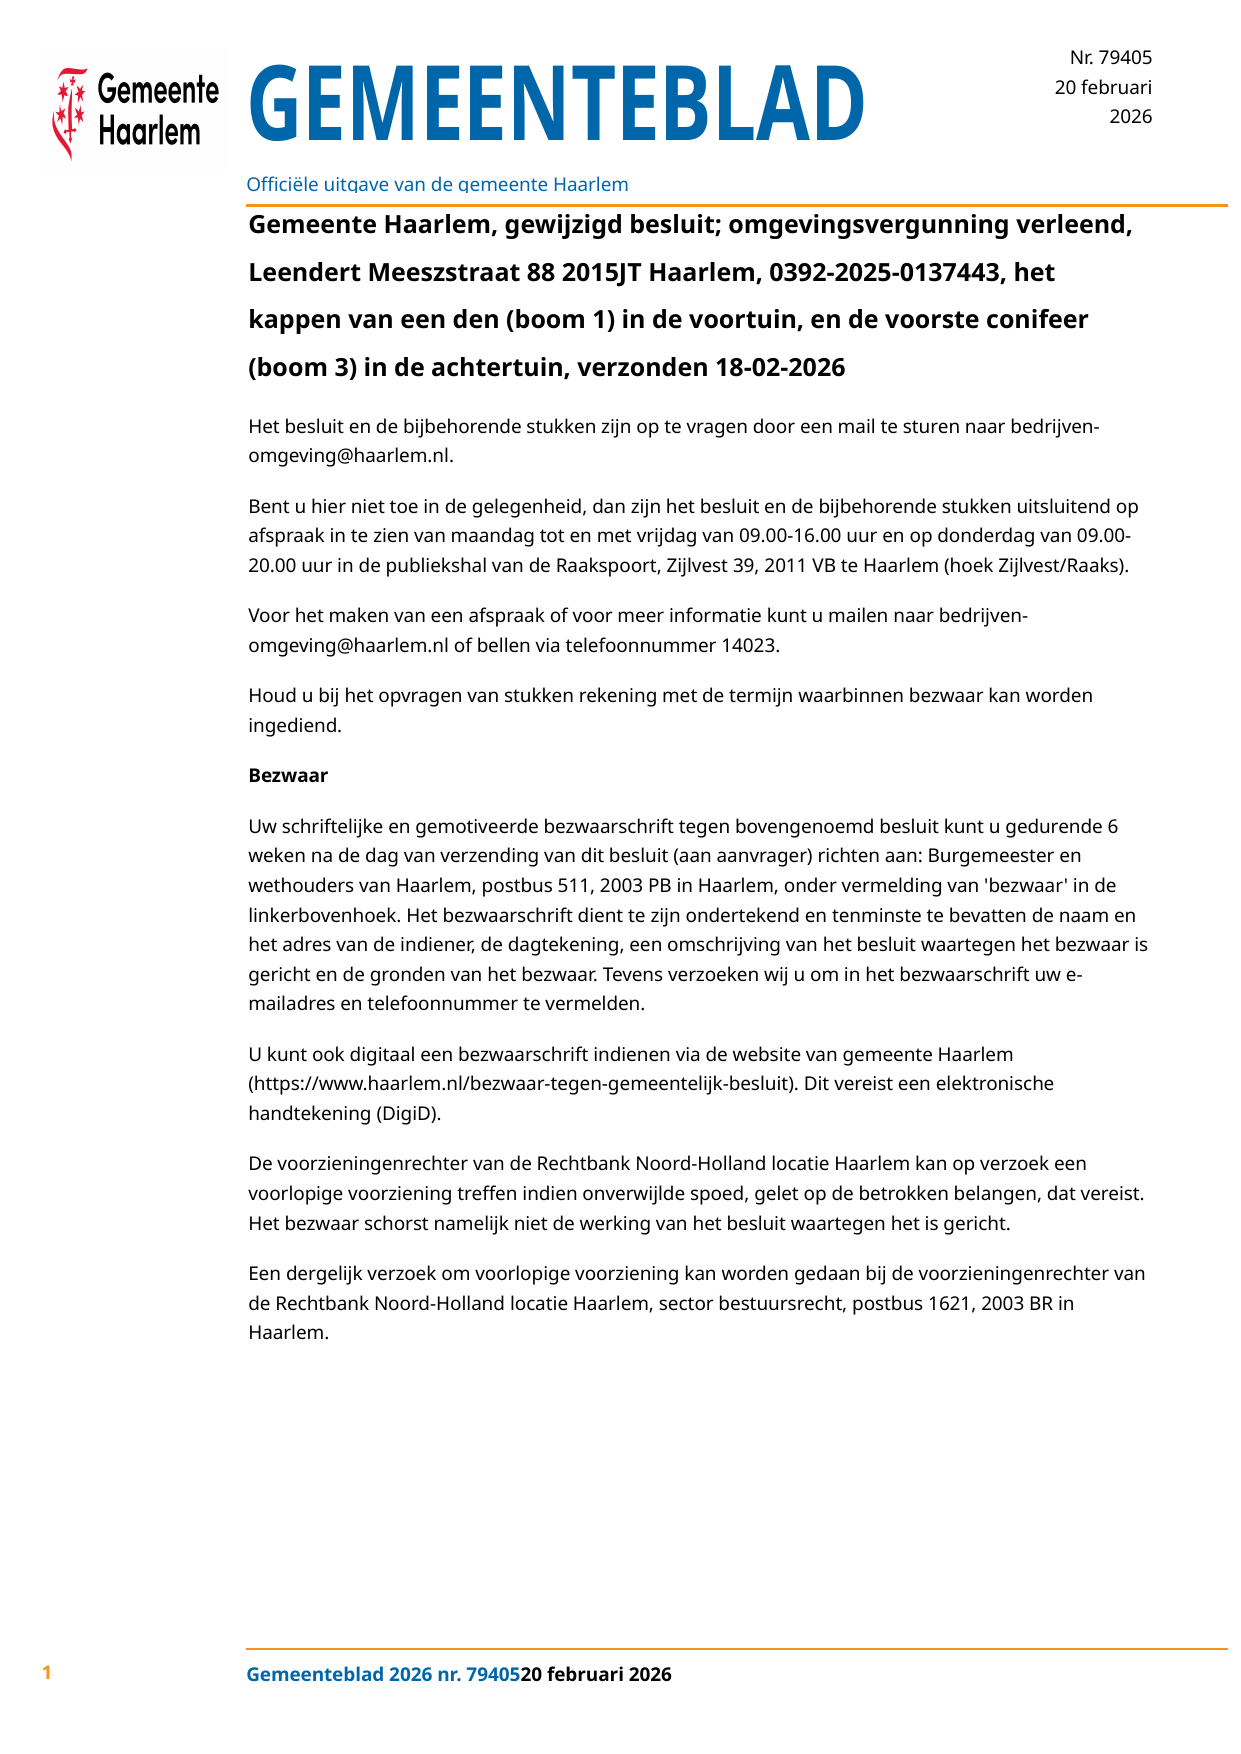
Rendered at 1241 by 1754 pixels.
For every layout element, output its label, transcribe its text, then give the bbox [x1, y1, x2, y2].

text Het besluit en de bijbehorende stukken zijn op te vragen door een mail te sturen naar bedrijven-omgeving@haarlem.nl. [248, 413, 1152, 468]
text Voor het maken van een afspraak of voor meer informatie kunt u mailen naar bedrijven-omgeving@haarlem.nl of bellen via telefoonnummer 14023. [248, 603, 1152, 658]
text Uw schriftelijke en gemotiveerde bezwaarschrift tegen bovengenoemd besluit kunt u gedurende 6 weken na de dag van verzending van dit besluit (aan aanvrager) richten aan: Burgemeester en wethouders van Haarlem, postbus 511, 2003 PB in Haarlem, onder vermelding van 'bezwaar' in de linkerbovenhoek. Het bezwaarschrift dient te zijn ondertekend en tenminste te bevatten de naam en het adres van de indiener, de dagtekening, een omschrijving van het besluit waartegen het bezwaar is gericht en de gronden van het bezwaar. Tevens verzoeken wij u om in het bezwaarschrift uw e-mailadres en telefoonnummer te vermelden. [248, 813, 1152, 1016]
text Houd u bij het opvragen van stukken rekening met de termijn waarbinnen bezwaar kan worden ingediend. [248, 683, 1152, 738]
text Een dergelijk verzoek om voorlopige voorziening kan worden gedaan bij de voorzieningenrechter van de Rechtbank Noord-Holland locatie Haarlem, sector bestuursrecht, postbus 1621, 2003 BR in Haarlem. [248, 1260, 1152, 1345]
text De voorzieningenrechter van de Rechtbank Noord-Holland locatie Haarlem kan op verzoek een voorlopige voorziening treffen indien onverwijlde spoed, gelet op de betrokken belangen, dat vereist. Het bezwaar schorst namelijk niet de werking van het besluit waartegen het is gericht. [248, 1151, 1152, 1236]
text Bezwaar [248, 763, 1152, 788]
text Gemeente Haarlem, gewijzigd besluit; omgevingsvergunning verleend, Leendert Meeszstraat 88 2015JT Haarlem, 0392-2025-0137443, het kappen van een den (boom 1) in de voortuin, en de voorste conifeer (boom 3) in de achtertuin, verzonden 18-02-2026 [248, 207, 1152, 384]
picture [41, 47, 231, 172]
text U kunt ook digitaal een bezwaarschrift indienen via de website van gemeente Haarlem (https://www.haarlem.nl/bezwaar-tegen-gemeentelijk-besluit). Dit vereist een elektronische handtekening (DigiD). [248, 1041, 1152, 1126]
text Bent u hier niet toe in de gelegenheid, dan zijn het besluit en de bijbehorende stukken uitsluitend op afspraak in te zien van maandag tot en met vrijdag van 09.00-16.00 uur en op donderdag van 09.00-20.00 uur in de publiekshal van de Raakspoort, Zijlvest 39, 2011 VB te Haarlem (hoek Zijlvest/Raaks). [248, 493, 1152, 578]
